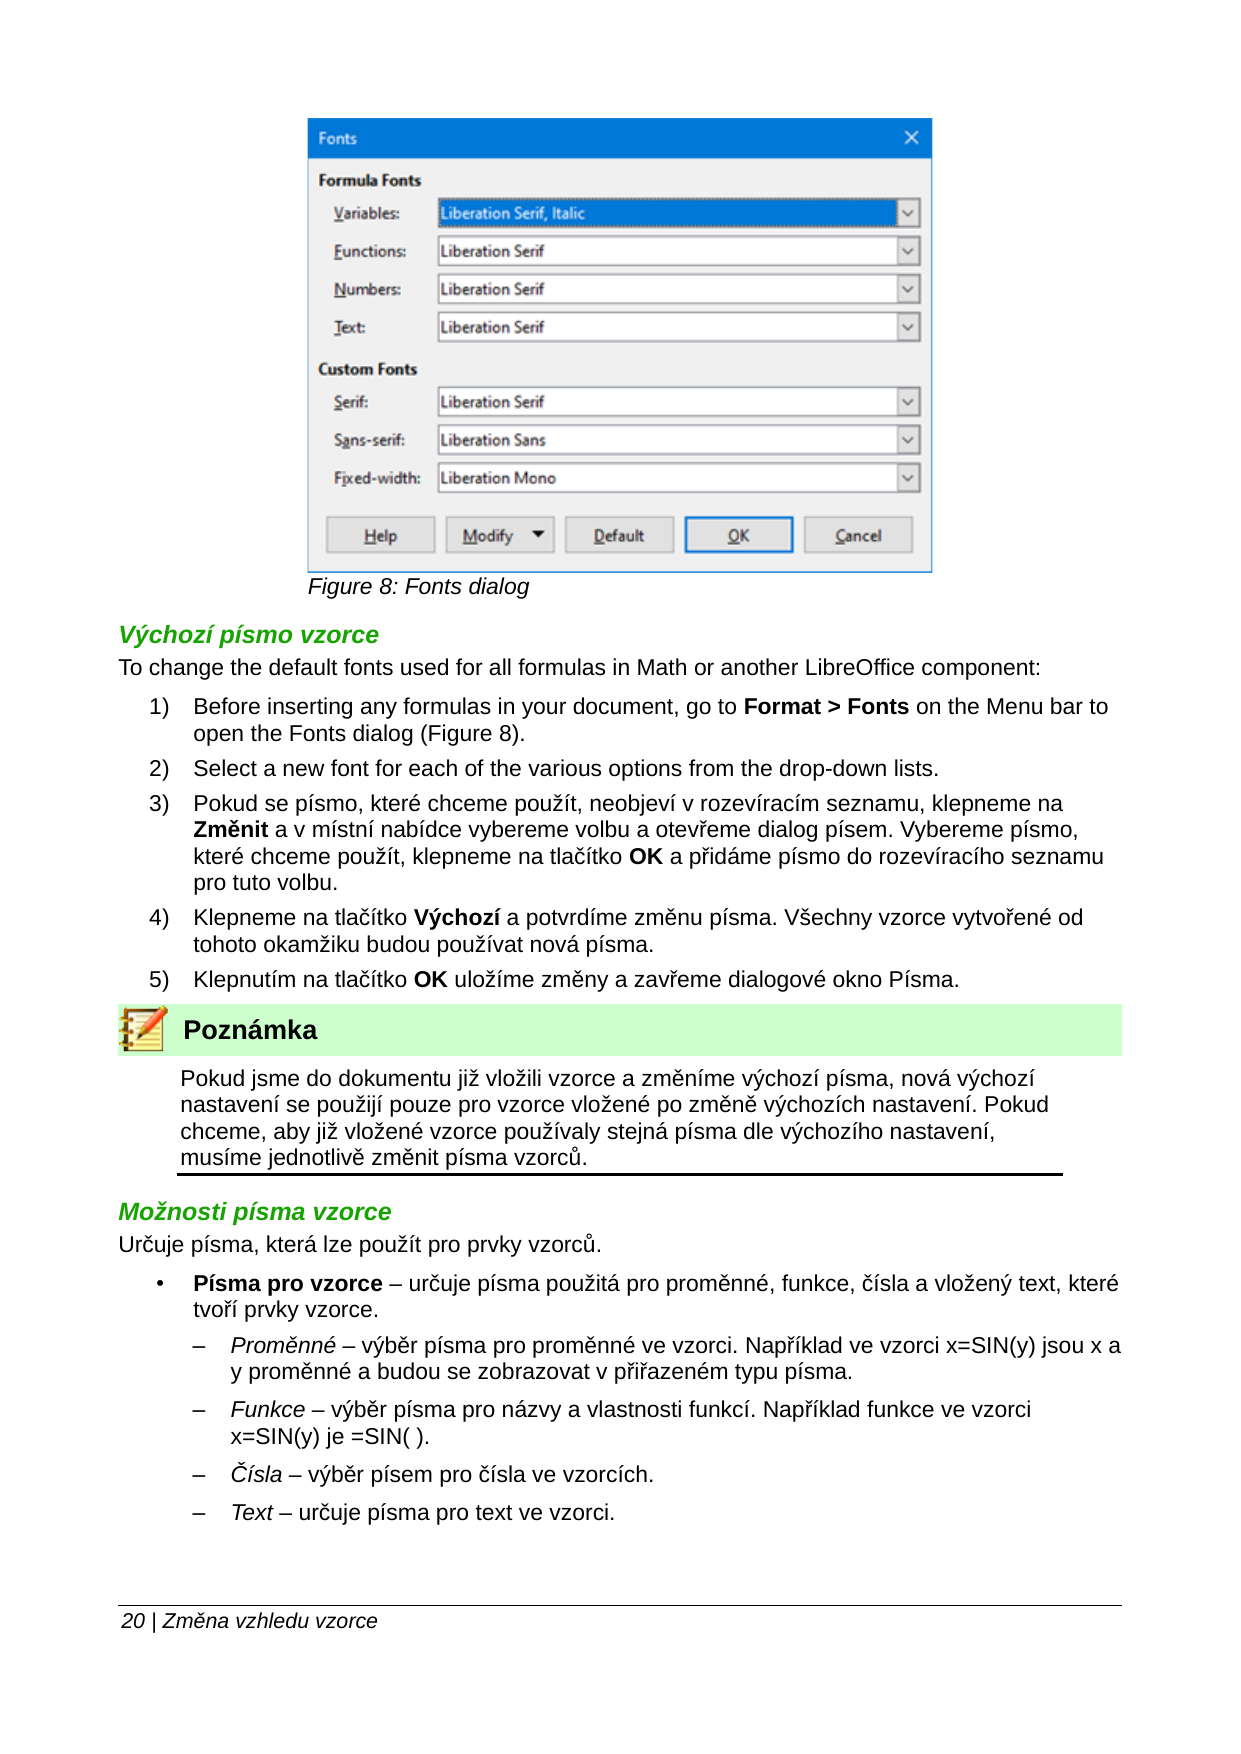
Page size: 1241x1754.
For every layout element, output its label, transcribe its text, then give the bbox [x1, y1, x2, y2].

list Funkce – výběr písma pro názvy a vlastnosti funkcí. Například funkce ve vzorci x=SIN(y) je =SIN( ). [192, 1396, 1122, 1449]
text Určuje písma, která lze použít pro prvky vzorců. [118, 1231, 1122, 1258]
text Figure 8: Fonts dialog [308, 573, 933, 599]
list Písma pro vzorce – určuje písma použitá pro proměnné, funkce, čísla a vložený text, které tvoří prvky vzorce. [156, 1270, 1122, 1323]
subtitle Poznámka [118, 1004, 1122, 1056]
list Pokud se písmo, které chceme použít, neobjeví v rozevíracím seznamu, klepneme na Změnit a v místní nabídce vybereme volbu a otevřeme dialog písem. Vybereme písmo, které chceme použít, klepneme na tlačítko OK a přidáme písmo do rozevíracího seznamu pro tuto volbu. [169, 790, 1122, 895]
list Select a new font for each of the various options from the drop-down lists. [169, 755, 1122, 781]
subtitle Možnosti písma vzorce [118, 1197, 1122, 1225]
list Čísla – výběr písem pro čísla ve vzorcích. [192, 1461, 1122, 1487]
picture [119, 1004, 170, 1055]
text Pokud jsme do dokumentu již vložili vzorce a změníme výchozí písma, nová výchozí nastavení se použijí pouze pro vzorce vložené po změně výchozích nastavení. Pokud chceme, aby již vložené vzorce používaly stejná písma dle výchozího nastavení, musíme jednotlivě změnit písma vzorců. [177, 1062, 1063, 1173]
text To change the default fonts used for all formulas in Math or another LibreOffice component: [118, 654, 1122, 681]
list Klepnutím na tlačítko OK uložíme změny a zavřeme dialogové okno Písma. [169, 966, 1122, 992]
list Before inserting any formulas in your document, go to Format > Fonts on the Menu bar to open the Fonts dialog (Figure 8). [169, 693, 1122, 746]
subtitle Výchozí písmo vzorce [118, 620, 1122, 648]
list Text – určuje písma pro text ve vzorci. [192, 1499, 1122, 1526]
list Klepneme na tlačítko Výchozí a potvrdíme změnu písma. Všechny vzorce vytvořené od tohoto okamžiku budou používat nová písma. [169, 904, 1122, 957]
list Proměnné – výběr písma pro proměnné ve vzorci. Například ve vzorci x=SIN(y) jsou x a y proměnné a budou se zobrazovat v přiřazeném typu písma. [192, 1332, 1122, 1384]
picture [307, 118, 933, 573]
